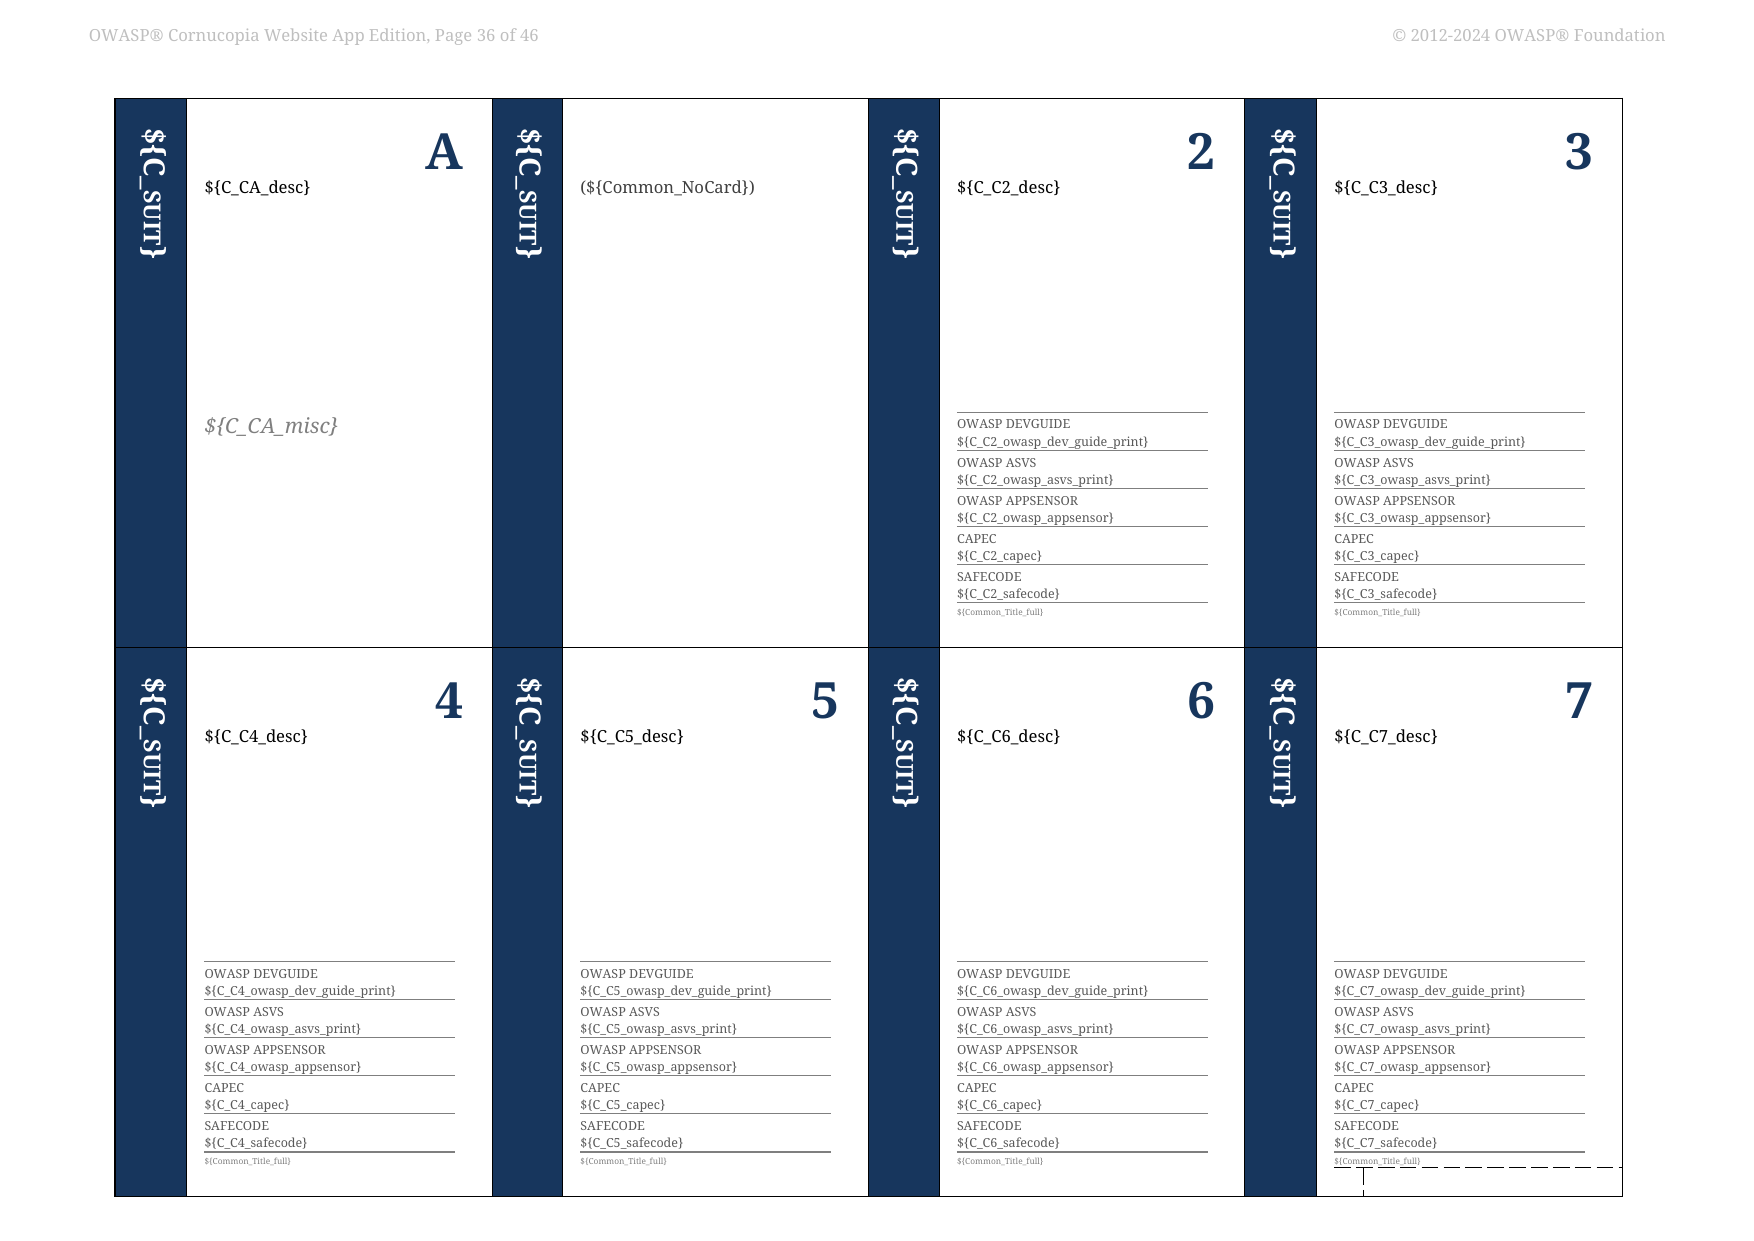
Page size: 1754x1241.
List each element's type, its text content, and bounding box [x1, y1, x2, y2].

table_cell ${C_suit} [1245, 648, 1316, 1196]
table_cell 5 [563, 648, 868, 723]
table_cell ${C_C6_desc} [940, 724, 1244, 960]
table_cell [1317, 960, 1622, 1196]
table_header 2 [940, 99, 1244, 174]
table_cell OWASP ASVS ${C_C3_owasp_asvs_print} [1334, 451, 1585, 488]
table_cell CAPEC ${C_C5_capec} [580, 1076, 831, 1113]
table_cell CAPEC ${C_C6_capec} [957, 1076, 1208, 1113]
table_cell ${Common_Title_full} [204, 1153, 455, 1167]
table_cell ${C_C2_desc} [940, 174, 1244, 411]
table_cell SAFECODE ${C_C5_safecode} [580, 1114, 831, 1151]
table_cell 4 [187, 648, 492, 723]
table_cell OWASP ASVS ${C_C7_owasp_asvs_print} [1334, 1000, 1585, 1037]
table_cell OWASP APPSENSOR ${C_C6_owasp_appsensor} [957, 1038, 1208, 1075]
table_header [108, 98, 114, 1196]
table_cell OWASP ASVS ${C_C2_owasp_asvs_print} [957, 451, 1208, 488]
table_cell OWASP APPSENSOR ${C_C5_owasp_appsensor} [580, 1038, 831, 1075]
table_header OWASP DEVGUIDE ${C_C4_owasp_dev_guide_print} [204, 962, 455, 999]
table_cell ${C_C4_desc} [187, 724, 492, 960]
table_cell [563, 960, 868, 1196]
table_cell ${C_CA_misc} [187, 411, 492, 647]
table_header ${C_suit} [493, 99, 562, 647]
table_cell OWASP ASVS ${C_C6_owasp_asvs_print} [957, 1000, 1208, 1037]
table_header [563, 99, 868, 174]
table_cell ${C_C7_desc} [1317, 724, 1622, 960]
table_cell [940, 960, 1244, 1196]
table_cell ${Common_Title_full} [957, 1153, 1208, 1167]
table_cell OWASP APPSENSOR ${C_C2_owasp_appsensor} [957, 489, 1208, 526]
table_cell SAFECODE ${C_C2_safecode} [957, 565, 1208, 602]
table_header A [187, 99, 492, 174]
table_cell OWASP APPSENSOR ${C_C4_owasp_appsensor} [204, 1038, 455, 1075]
table_header [1334, 1167, 1364, 1196]
table_cell SAFECODE ${C_C4_safecode} [204, 1114, 455, 1151]
table_header OWASP DEVGUIDE ${C_C3_owasp_dev_guide_print} [1334, 413, 1585, 450]
table_cell OWASP ASVS ${C_C5_owasp_asvs_print} [580, 1000, 831, 1037]
table_cell OWASP APPSENSOR ${C_C7_owasp_appsensor} [1334, 1038, 1585, 1075]
table_cell [1317, 411, 1622, 647]
table_cell (${Common_NoCard}) [563, 174, 868, 411]
table_cell SAFECODE ${C_C7_safecode} [1334, 1114, 1585, 1151]
table_cell ${C_suit} [493, 648, 562, 1196]
table_cell ${C_suit} [116, 648, 186, 1196]
table_cell ${C_C3_desc} [1317, 174, 1622, 411]
table_cell 6 [940, 648, 1244, 723]
table_cell CAPEC ${C_C3_capec} [1334, 527, 1585, 564]
table_cell ${Common_Title_full} [580, 1153, 831, 1167]
table_cell 7 [1317, 648, 1622, 723]
table_cell [940, 411, 1244, 647]
table_cell ${Common_Title_full} [1334, 603, 1585, 617]
table_header OWASP DEVGUIDE ${C_C5_owasp_dev_guide_print} [580, 962, 831, 999]
table_cell ${Common_Title_full} [1334, 1153, 1585, 1167]
table_cell CAPEC ${C_C4_capec} [204, 1076, 455, 1113]
table_cell ${Common_Title_full} [957, 603, 1208, 617]
table_cell SAFECODE ${C_C6_safecode} [957, 1114, 1208, 1151]
table_cell ${C_CA_desc} [187, 174, 492, 411]
table_header ${C_suit} [1245, 99, 1316, 647]
table_header 3 [1317, 99, 1622, 174]
table_cell [187, 960, 492, 1196]
table_header [1364, 1167, 1622, 1196]
table_header OWASP DEVGUIDE ${C_C7_owasp_dev_guide_print} [1334, 962, 1585, 999]
table_cell ${C_suit} [869, 648, 939, 1196]
table_cell CAPEC ${C_C2_capec} [957, 527, 1208, 564]
table_cell [563, 411, 868, 647]
table_header OWASP DEVGUIDE ${C_C6_owasp_dev_guide_print} [957, 962, 1208, 999]
table_cell ${C_C5_desc} [563, 724, 868, 960]
table_header OWASP DEVGUIDE ${C_C2_owasp_dev_guide_print} [957, 413, 1208, 450]
table_cell SAFECODE ${C_C3_safecode} [1334, 565, 1585, 602]
table_cell CAPEC ${C_C7_capec} [1334, 1076, 1585, 1113]
table_cell OWASP APPSENSOR ${C_C3_owasp_appsensor} [1334, 489, 1585, 526]
table_cell OWASP ASVS ${C_C4_owasp_asvs_print} [204, 1000, 455, 1037]
table_header ${C_suit} [116, 99, 186, 647]
table_header ${C_suit} [869, 99, 939, 647]
